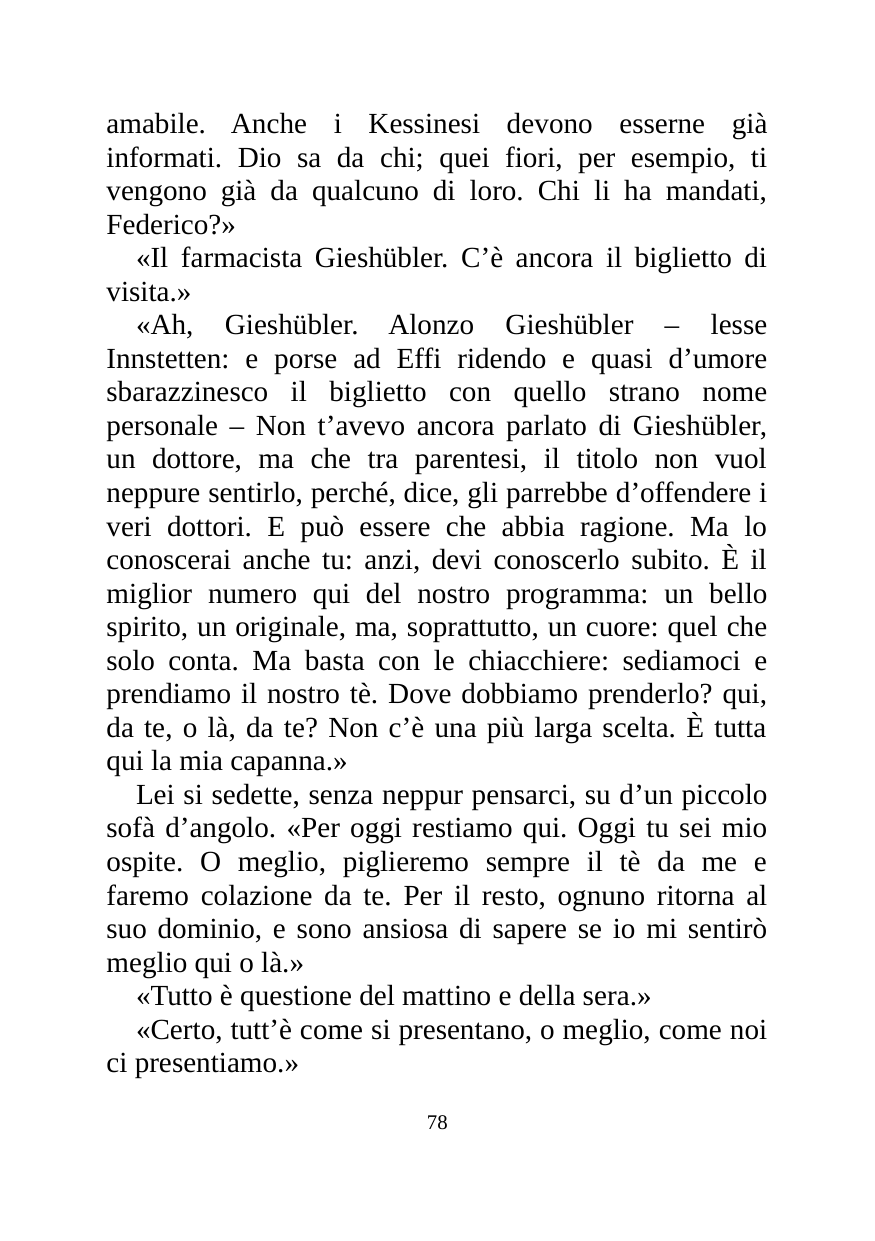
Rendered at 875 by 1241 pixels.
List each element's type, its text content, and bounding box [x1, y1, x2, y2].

text «Tutto è questione del mattino e della sera.» [106, 978, 768, 1012]
text «Certo, tutt’è come si presentano, o meglio, come noi ci presentiamo.» [106, 1012, 768, 1079]
text amabile. Anche i Kessinesi devono esserne già informati. Dio sa da chi; quei fiori, per esempio, ti vengono già da qualcuno di loro. Chi li ha mandati, Federico?» [106, 106, 768, 240]
text «Ah, Gieshübler. Alonzo Gieshübler – lesse Innstetten: e porse ad Effi ridendo e quasi d’umore sbarazzinesco il biglietto con quello strano nome personale – Non t’avevo ancora parlato di Gieshübler, un dottore, ma che tra parentesi, il titolo non vuol neppure sentirlo, perché, dice, gli parrebbe d’offendere i veri dottori. E può essere che abbia ragione. Ma lo conoscerai anche tu: anzi, devi conoscerlo subito. È il miglior numero qui del nostro programma: un bello spirito, un originale, ma, soprattutto, un cuore: quel che solo conta. Ma basta con le chiacchiere: sediamoci e prendiamo il nostro tè. Dove dobbiamo prenderlo? qui, da te, o là, da te? Non c’è una più larga scelta. È tutta qui la mia capanna.» [106, 307, 768, 777]
text Lei si sedette, senza neppur pensarci, su d’un piccolo sofà d’angolo. «Per oggi restiamo qui. Oggi tu sei mio ospite. O meglio, piglieremo sempre il tè da me e faremo colazione da te. Per il resto, ognuno ritorna al suo dominio, e sono ansiosa di sapere se io mi sentirò meglio qui o là.» [106, 777, 768, 978]
text «Il farmacista Gieshübler. C’è ancora il biglietto di visita.» [106, 240, 768, 307]
